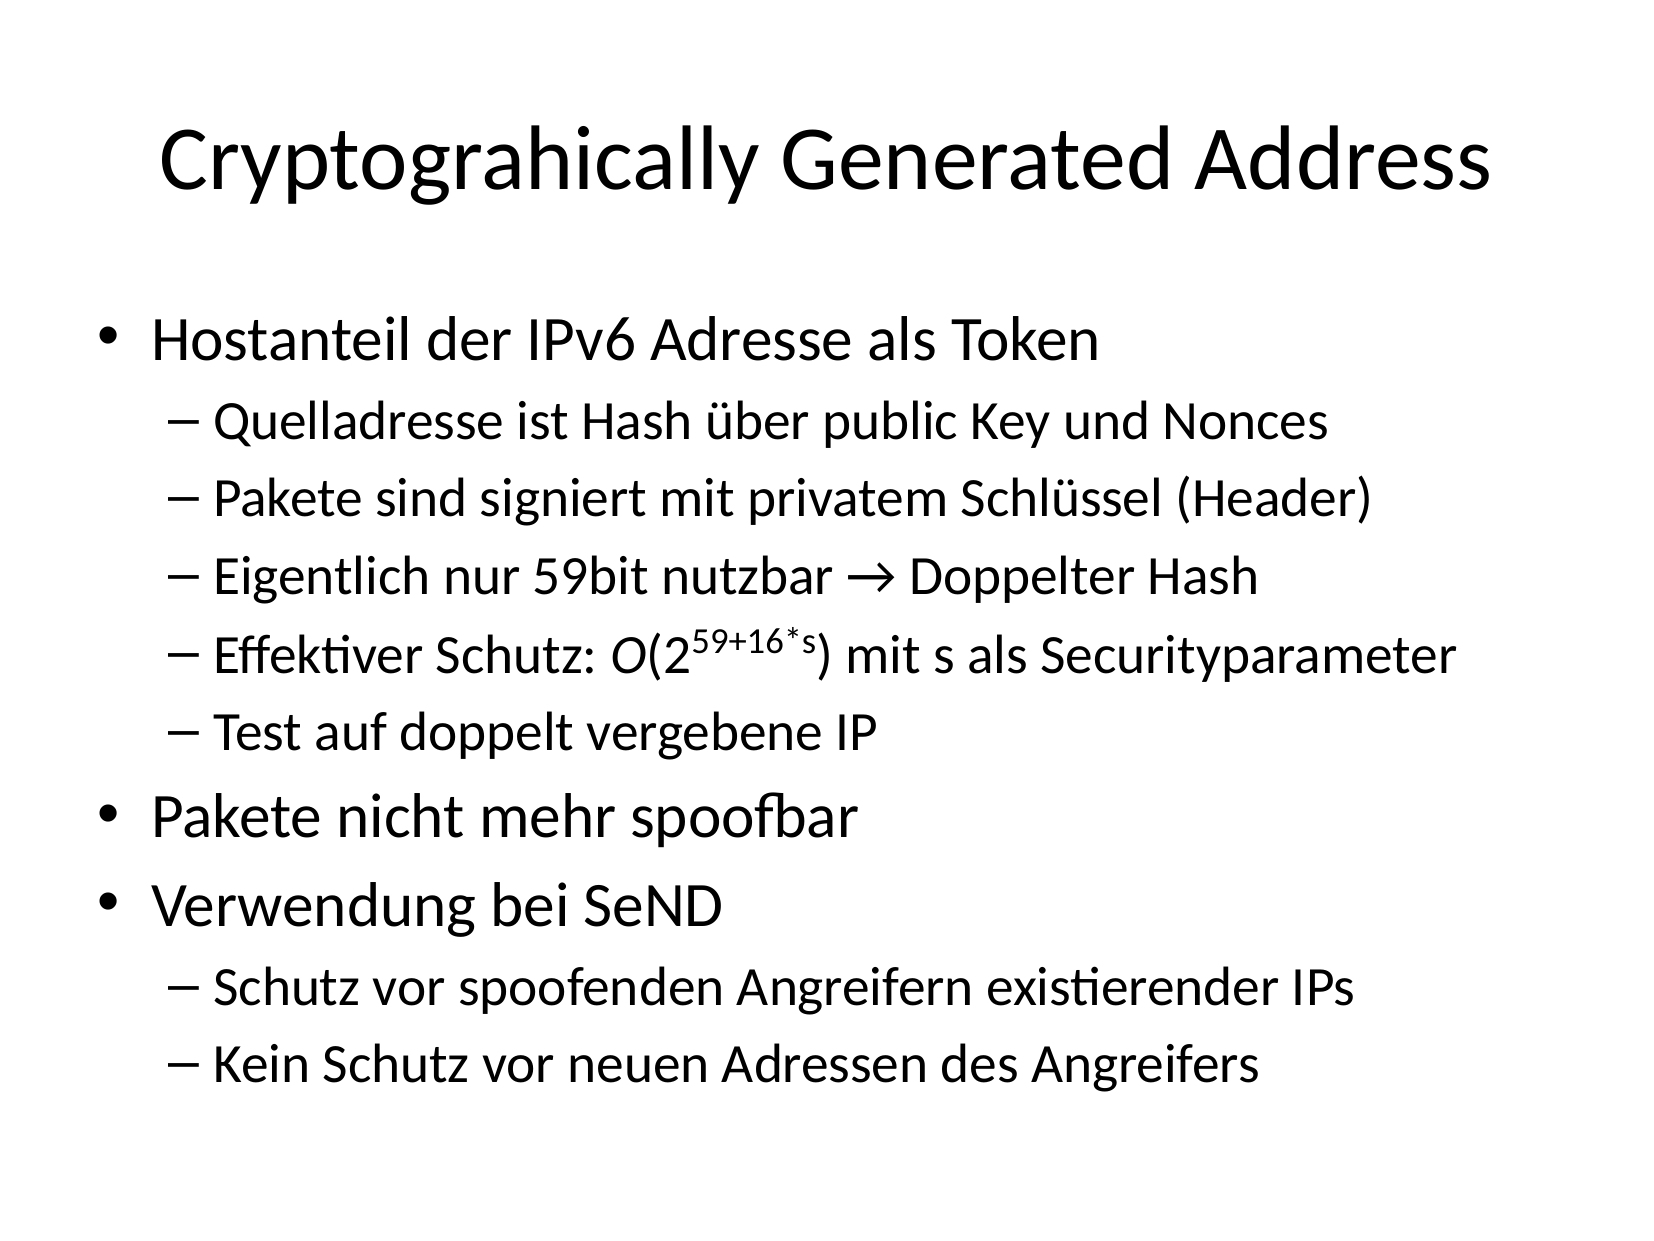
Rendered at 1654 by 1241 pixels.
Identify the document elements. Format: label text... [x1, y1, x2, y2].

list Hostanteil der IPv6 Adresse als Token Quelladresse ist Hash über public Key und Nonces Pakete sind signiert mit privatem Schlüssel (Header) Eigentlich nur 59bit nutzbar → Doppelter Hash Effektiver Schutz: O(259+16*s) mit s als Securityparameter Test auf doppelt vergebene IP Pakete nicht mehr spoofbar Verwendung bei SeND Schutz vor spoofenden Angreifern existierender IPs Kein Schutz vor neuen Adressen des Angreifers [82, 289, 1571, 1108]
title Cryptograhically Generated Address [82, 49, 1571, 257]
